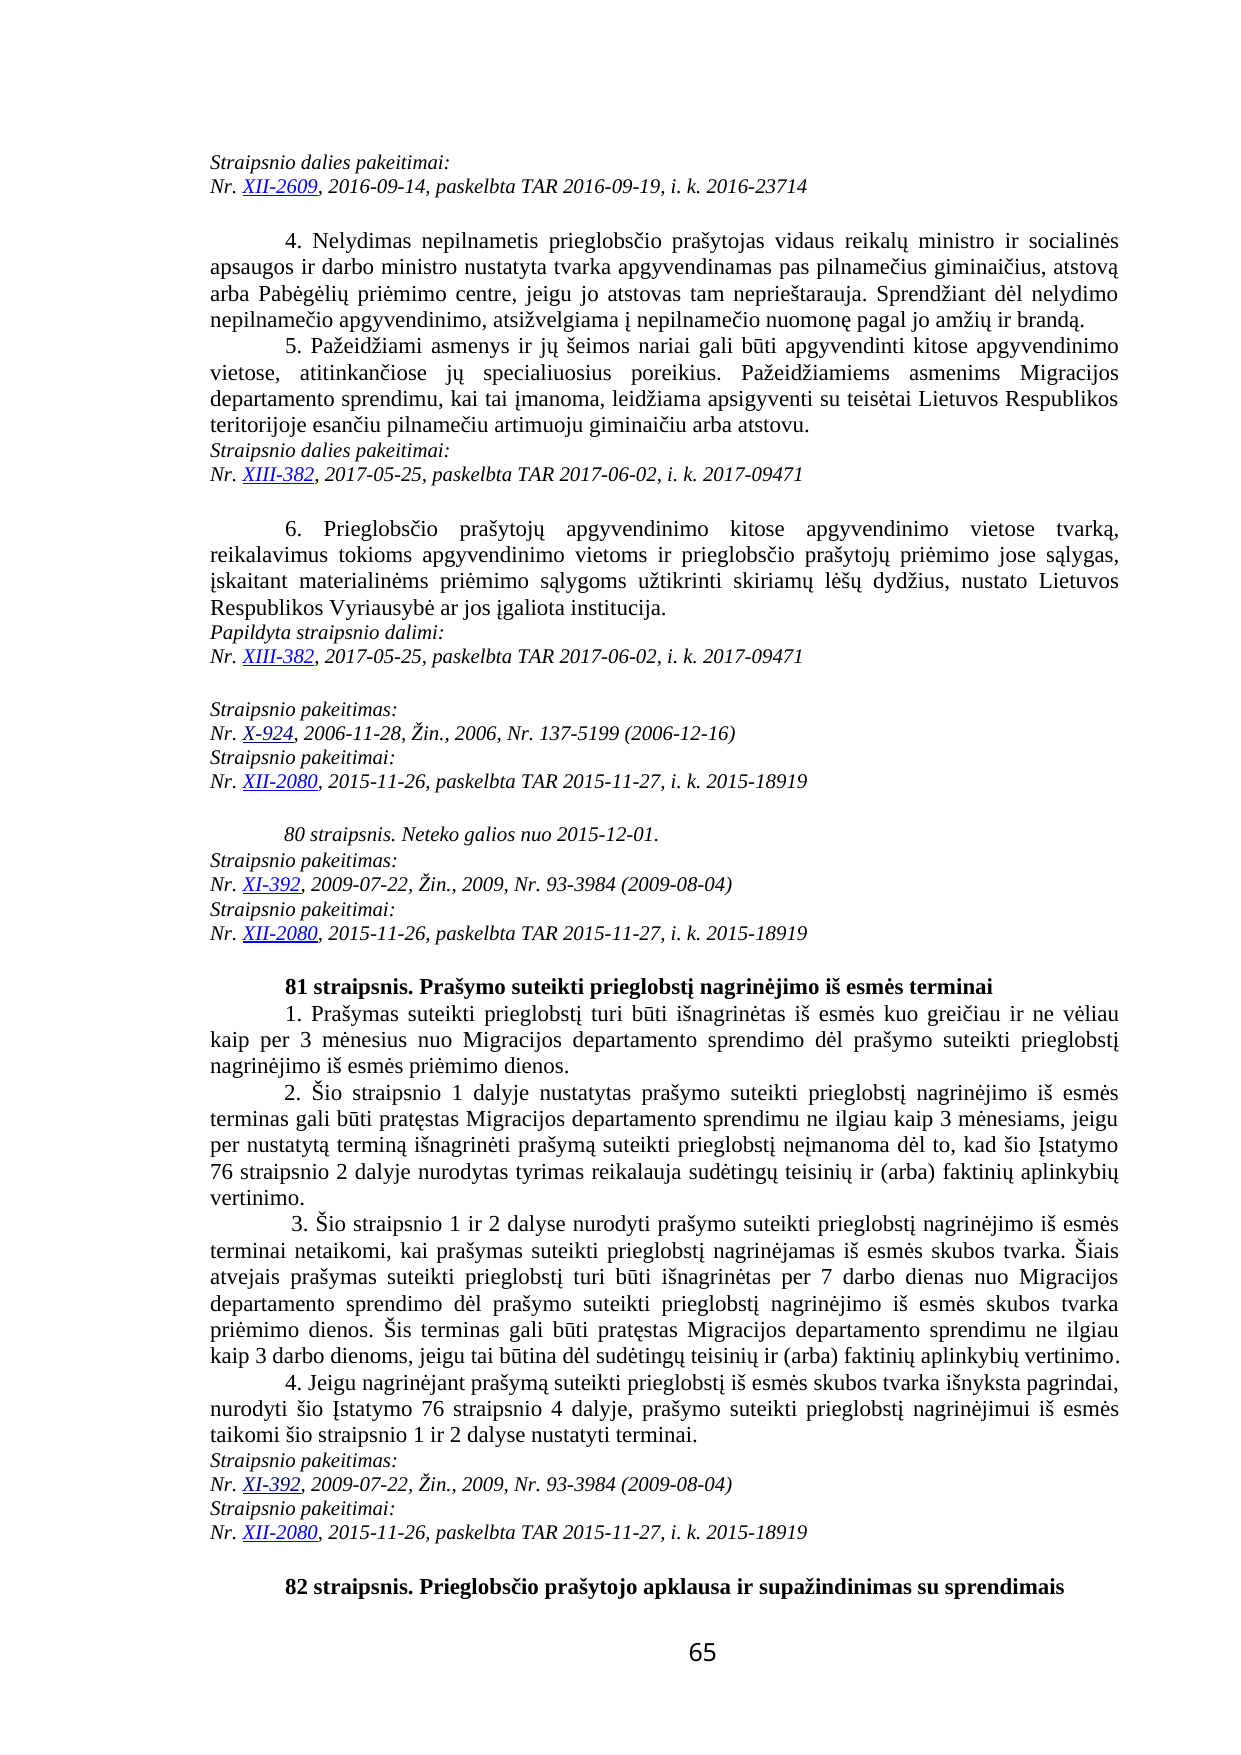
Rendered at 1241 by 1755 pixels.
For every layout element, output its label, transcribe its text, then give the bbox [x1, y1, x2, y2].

text Straipsnio pakeitimas: [210, 697, 1120, 721]
text Straipsnio pakeitimai: [210, 1496, 1120, 1520]
text Straipsnio dalies pakeitimai: [210, 438, 1120, 462]
text Nr. XII-2080, 2015-11-26, paskelbta TAR 2015-11-27, i. k. 2015-18919 [210, 921, 1120, 944]
text Nr. XII-2080, 2015-11-26, paskelbta TAR 2015-11-27, i. k. 2015-18919 [210, 769, 1120, 793]
text 5. Pažeidžiami asmenys ir jų šeimos nariai gali būti apgyvendinti kitose apgyvendinimo vietose, atitinkančiose jų specialiuosius poreikius. Pažeidžiamiems asmenims Migracijos departamento sprendimu, kai tai įmanoma, leidžiama apsigyventi su teisėtai Lietuvos Respublikos teritorijoje esančiu pilnamečiu artimuoju giminaičiu arba atstovu. [210, 332, 1120, 438]
text Nr. X-924, 2006-11-28, Žin., 2006, Nr. 137-5199 (2006-12-16) [210, 721, 1120, 745]
text Nr. XIII-382, 2017-05-25, paskelbta TAR 2017-06-02, i. k. 2017-09471 [210, 462, 1120, 486]
text Straipsnio pakeitimas: [210, 1448, 1120, 1472]
text 82 straipsnis. Prieglobsčio prašytojo apklausa ir supažindinimas su sprendimais [210, 1573, 1120, 1599]
text Straipsnio pakeitimai: [210, 896, 1120, 921]
text Straipsnio pakeitimas: [210, 848, 1120, 872]
text Papildyta straipsnio dalimi: [210, 620, 1120, 644]
text Nr. XI-392, 2009-07-22, Žin., 2009, Nr. 93-3984 (2009-08-04) [210, 1472, 1120, 1496]
text 6. Prieglobsčio prašytojų apgyvendinimo kitose apgyvendinimo vietose tvarką, reikalavimus tokioms apgyvendinimo vietoms ir prieglobsčio prašytojų priėmimo jose sąlygas, įskaitant materialinėms priėmimo sąlygoms užtikrinti skiriamų lėšų dydžius, nustato Lietuvos Respublikos Vyriausybė ar jos įgaliota institucija. [210, 514, 1120, 620]
text 4. Jeigu nagrinėjant prašymą suteikti prieglobstį iš esmės skubos tvarka išnyksta pagrindai, nurodyti šio Įstatymo 76 straipsnio 4 dalyje, prašymo suteikti prieglobstį nagrinėjimui iš esmės taikomi šio straipsnio 1 ir 2 dalyse nustatyti terminai. [210, 1369, 1120, 1448]
text 2. Šio straipsnio 1 dalyje nustatytas prašymo suteikti prieglobstį nagrinėjimo iš esmės terminas gali būti pratęstas Migracijos departamento sprendimu ne ilgiau kaip 3 mėnesiams, jeigu per nustatytą terminą išnagrinėti prašymą suteikti prieglobstį neįmanoma dėl to, kad šio Įstatymo 76 straipsnio 2 dalyje nurodytas tyrimas reikalauja sudėtingų teisinių ir (arba) faktinių aplinkybių vertinimo. [210, 1079, 1120, 1211]
text 3. Šio straipsnio 1 ir 2 dalyse nurodyti prašymo suteikti prieglobstį nagrinėjimo iš esmės terminai netaikomi, kai prašymas suteikti prieglobstį nagrinėjamas iš esmės skubos tvarka. Šiais atvejais prašymas suteikti prieglobstį turi būti išnagrinėtas per 7 darbo dienas nuo Migracijos departamento sprendimo dėl prašymo suteikti prieglobstį nagrinėjimo iš esmės skubos tvarka priėmimo dienos. Šis terminas gali būti pratęstas Migracijos departamento sprendimu ne ilgiau kaip 3 darbo dienoms, jeigu tai būtina dėl sudėtingų teisinių ir (arba) faktinių aplinkybių vertinimo. [210, 1211, 1120, 1369]
text Straipsnio dalies pakeitimai: [210, 150, 1120, 174]
text Straipsnio pakeitimai: [210, 745, 1120, 769]
text Nr. XIII-382, 2017-05-25, paskelbta TAR 2017-06-02, i. k. 2017-09471 [210, 644, 1120, 668]
text 1. Prašymas suteikti prieglobstį turi būti išnagrinėtas iš esmės kuo greičiau ir ne vėliau kaip per 3 mėnesius nuo Migracijos departamento sprendimo dėl prašymo suteikti prieglobstį nagrinėjimo iš esmės priėmimo dienos. [210, 1000, 1120, 1079]
text 80 straipsnis. Neteko galios nuo 2015-12-01. [284, 822, 1120, 846]
text Nr. XII-2080, 2015-11-26, paskelbta TAR 2015-11-27, i. k. 2015-18919 [210, 1520, 1120, 1544]
text Nr. XI-392, 2009-07-22, Žin., 2009, Nr. 93-3984 (2009-08-04) [210, 872, 1120, 896]
text 4. Nelydimas nepilnametis prieglobsčio prašytojas vidaus reikalų ministro ir socialinės apsaugos ir darbo ministro nustatyta tvarka apgyvendinamas pas pilnamečius giminaičius, atstovą arba Pabėgėlių priėmimo centre, jeigu jo atstovas tam neprieštarauja. Sprendžiant dėl nelydimo nepilnamečio apgyvendinimo, atsižvelgiama į nepilnamečio nuomonę pagal jo amžių ir brandą. [210, 227, 1120, 332]
text 81 straipsnis. Prašymo suteikti prieglobstį nagrinėjimo iš esmės terminai [210, 973, 1120, 1000]
text Nr. XII-2609, 2016-09-14, paskelbta TAR 2016-09-19, i. k. 2016-23714 [210, 174, 1120, 198]
